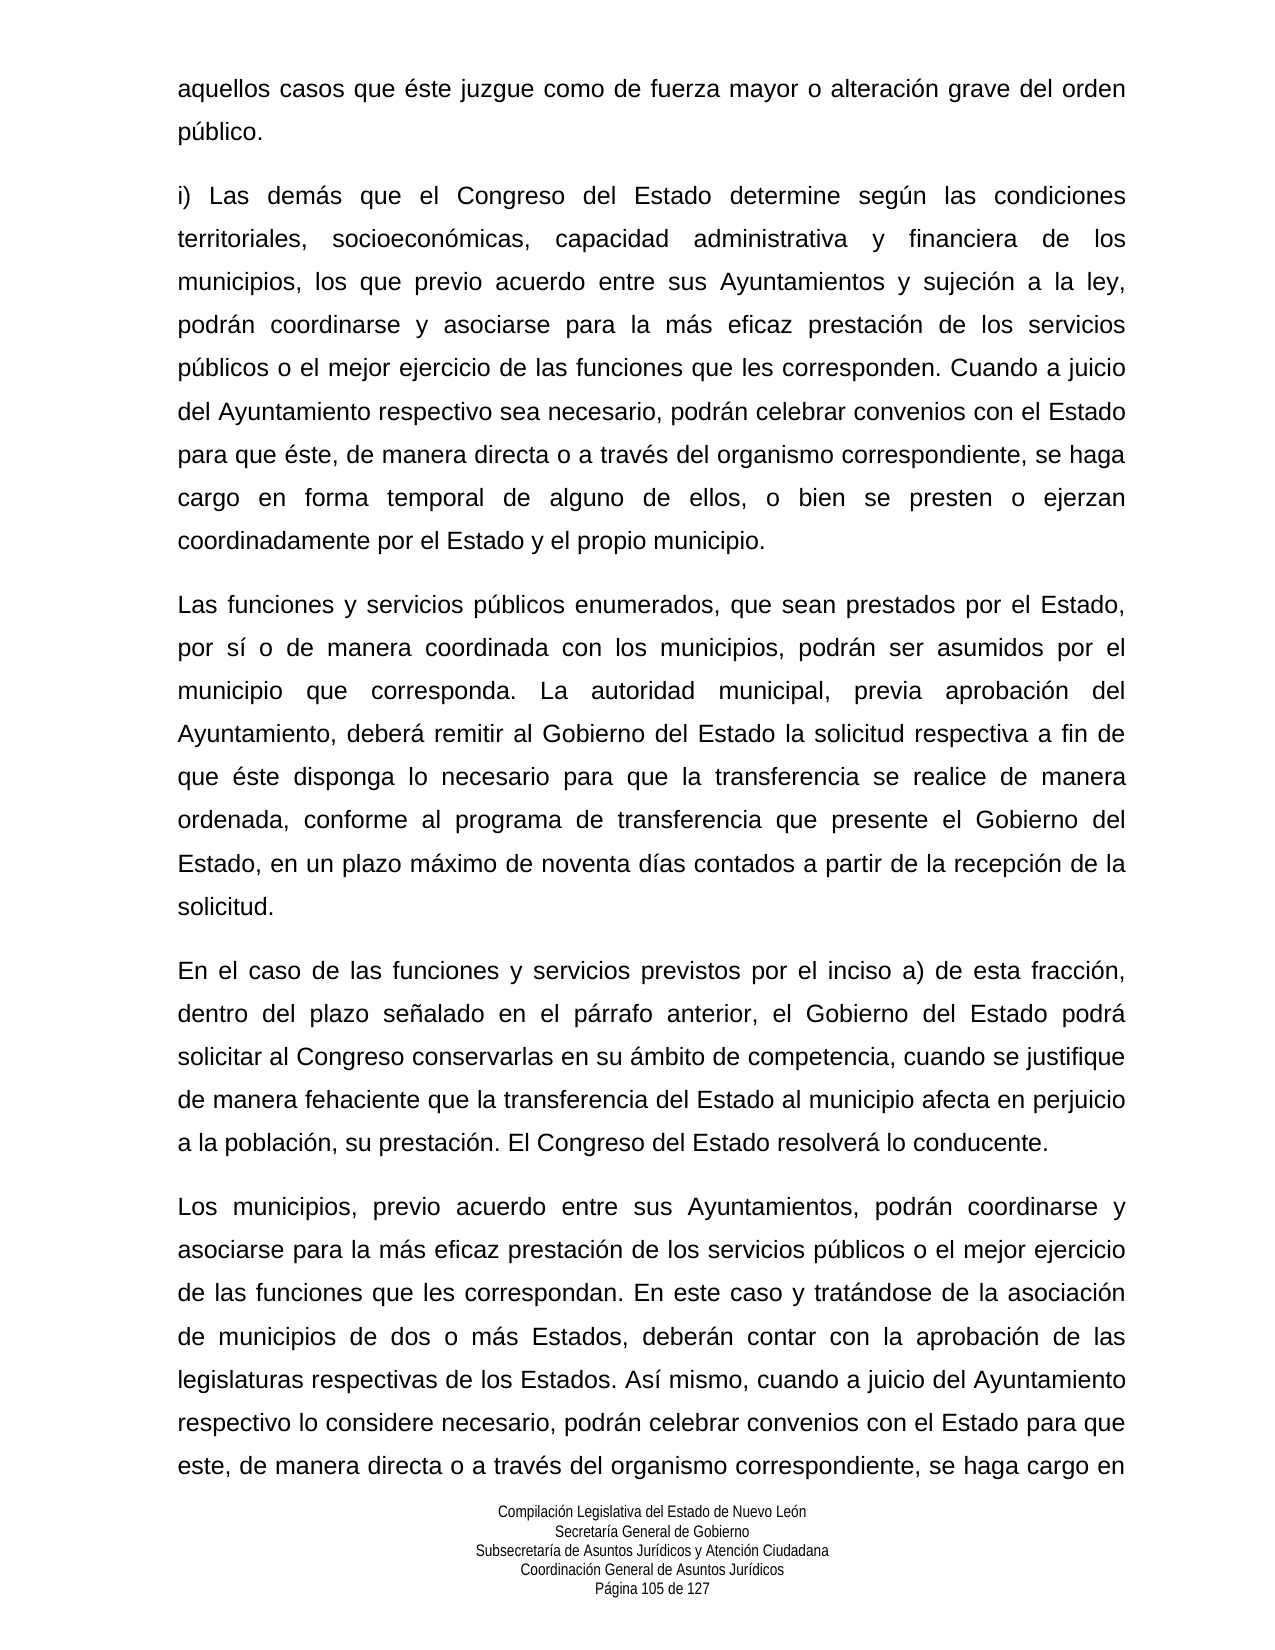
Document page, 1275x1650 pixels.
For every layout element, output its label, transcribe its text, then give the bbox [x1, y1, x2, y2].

text Las funciones y servicios públicos enumerados, que sean prestados por el Estado, por sí o de manera coordinada con los municipios, podrán ser asumidos por el municipio que corresponda. La autoridad municipal, previa aprobación del Ayuntamiento, deberá remitir al Gobierno del Estado la solicitud respectiva a fin de que éste disponga lo necesario para que la transferencia se realice de manera ordenada, conforme al programa de transferencia que presente el Gobierno del Estado, en un plazo máximo de noventa días contados a partir de la recepción de la solicitud. [177, 590, 1127, 921]
text i) Las demás que el Congreso del Estado determine según las condiciones territoriales, socioeconómicas, capacidad administrativa y financiera de los municipios, los que previo acuerdo entre sus Ayuntamientos y sujeción a la ley, podrán coordinarse y asociarse para la más eficaz prestación de los servicios públicos o el mejor ejercicio de las funciones que les corresponden. Cuando a juicio del Ayuntamiento respectivo sea necesario, podrán celebrar convenios con el Estado para que éste, de manera directa o a través del organismo correspondiente, se haga cargo en forma temporal de alguno de ellos, o bien se presten o ejerzan coordinadamente por el Estado y el propio municipio. [177, 181, 1127, 555]
text Los municipios, previo acuerdo entre sus Ayuntamientos, podrán coordinarse y asociarse para la más eficaz prestación de los servicios públicos o el mejor ejercicio de las funciones que les correspondan. En este caso y tratándose de la asociación de municipios de dos o más Estados, deberán contar con la aprobación de las legislaturas respectivas de los Estados. Así mismo, cuando a juicio del Ayuntamiento respectivo lo considere necesario, podrán celebrar convenios con el Estado para que este, de manera directa o a través del organismo correspondiente, se haga cargo en [177, 1192, 1127, 1480]
text aquellos casos que éste juzgue como de fuerza mayor o alteración grave del orden público. [177, 74, 1127, 146]
text En el caso de las funciones y servicios previstos por el inciso a) de esta fracción, dentro del plazo señalado en el párrafo anterior, el Gobierno del Estado podrá solicitar al Congreso conservarlas en su ámbito de competencia, cuando se justifique de manera fehaciente que la transferencia del Estado al municipio afecta en perjuicio a la población, su prestación. El Congreso del Estado resolverá lo conducente. [177, 956, 1127, 1157]
